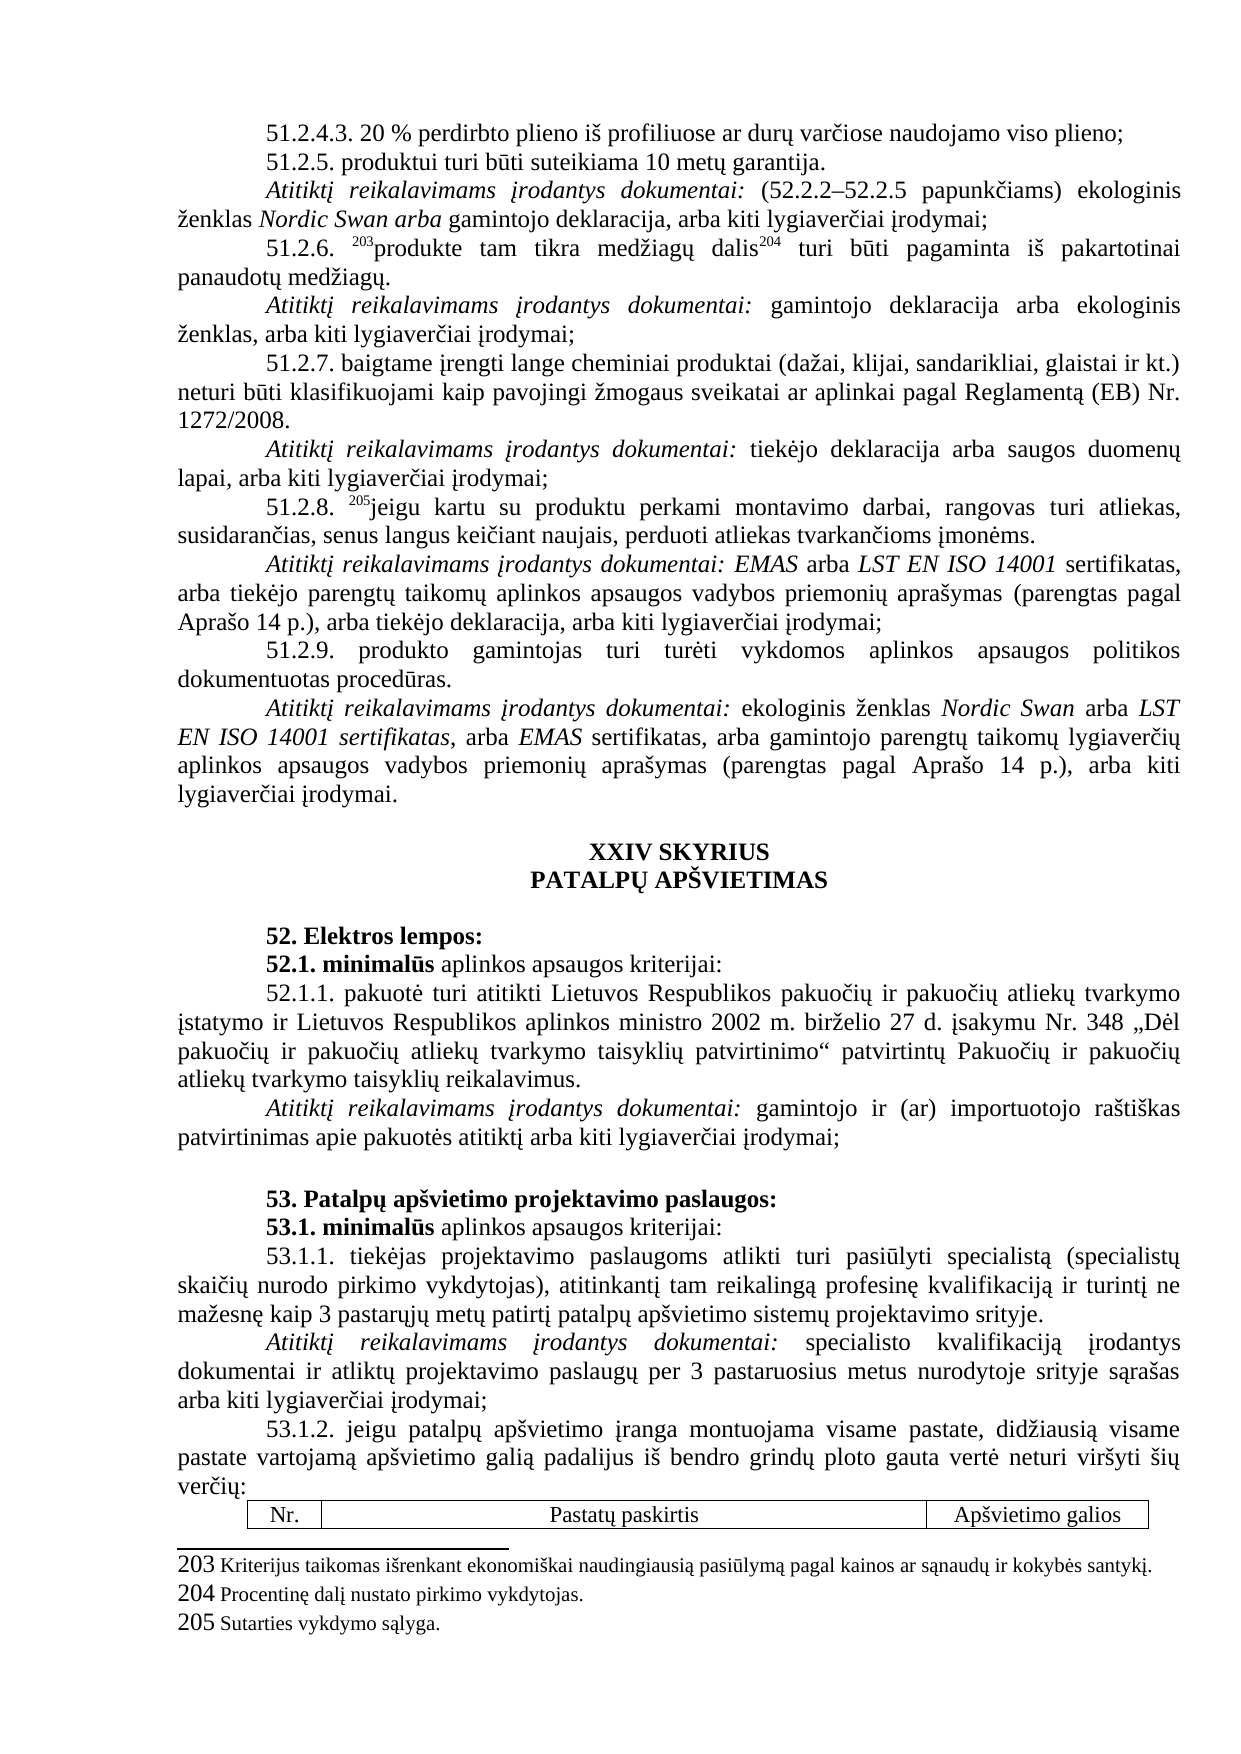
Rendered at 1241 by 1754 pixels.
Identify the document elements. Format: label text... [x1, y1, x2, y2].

text Atitiktį reikalavimams įrodantys dokumentai: (52.2.2–52.2.5 papunkčiams) ekologinis ženklas Nordic Swan arba gamintojo deklaracija, arba kiti lygiaverčiai įrodymai; [177, 176, 1181, 233]
text 51.2.8. jeigu kartu su produktu perkami montavimo darbai, rangovas turi atliekas, susidarančias, senus langus keičiant naujais, perduoti atliekas tvarkančioms įmonėms. [177, 492, 1181, 549]
text Atitiktį reikalavimams įrodantys dokumentai: specialisto kvalifikaciją įrodantys dokumentai ir atliktų projektavimo paslaugų per 3 pastaruosius metus nurodytoje srityje sąrašas arba kiti lygiaverčiai įrodymai; [177, 1327, 1181, 1414]
table_header Pastatų paskirtis [322, 1501, 926, 1527]
table_header Nr. [248, 1501, 321, 1527]
text Atitiktį reikalavimams įrodantys dokumentai: EMAS arba LST EN ISO 14001 sertifikatas, arba tiekėjo parengtų taikomų aplinkos apsaugos vadybos priemonių aprašymas (parengtas pagal Aprašo 14 p.), arba tiekėjo deklaracija, arba kiti lygiaverčiai įrodymai; [177, 549, 1181, 636]
text 53.1. minimalūs aplinkos apsaugos kriterijai: [177, 1212, 1181, 1241]
text 51.2.7. baigtame įrengti lange cheminiai produktai (dažai, klijai, sandarikliai, glaistai ir kt.) neturi būti klasifikuojami kaip pavojingi žmogaus sveikatai ar aplinkai pagal Reglamentą (EB) Nr. 1272/2008. [177, 348, 1181, 434]
text Procentinę dalį nustato pirkimo vykdytojas. [177, 1578, 1181, 1607]
text 51.2.4.3. 20 % perdirbto plieno iš profiliuose ar durų varčiose naudojamo viso plieno; [177, 118, 1181, 147]
text Sutarties vykdymo sąlyga. [177, 1607, 1181, 1636]
text 52.1. minimalūs aplinkos apsaugos kriterijai: [177, 949, 1181, 978]
text 51.2.9. produkto gamintojas turi turėti vykdomos aplinkos apsaugos politikos dokumentuotas procedūras. [177, 636, 1181, 693]
text XXIV SKYRIUS [177, 837, 1181, 866]
text 52.1.1. pakuotė turi atitikti Lietuvos Respublikos pakuočių ir pakuočių atliekų tvarkymo įstatymo ir Lietuvos Respublikos aplinkos ministro 2002 m. birželio 27 d. įsakymu Nr. 348 „Dėl pakuočių ir pakuočių atliekų tvarkymo taisyklių patvirtinimo“ patvirtintų Pakuočių ir pakuočių atliekų tvarkymo taisyklių reikalavimus. [177, 978, 1181, 1093]
text Atitiktį reikalavimams įrodantys dokumentai: tiekėjo deklaracija arba saugos duomenų lapai, arba kiti lygiaverčiai įrodymai; [177, 434, 1181, 492]
text Atitiktį reikalavimams įrodantys dokumentai: gamintojo ir (ar) importuotojo raštiškas patvirtinimas apie pakuotės atitiktį arba kiti lygiaverčiai įrodymai; [177, 1093, 1181, 1151]
text 51.2.5. produktui turi būti suteikiama 10 metų garantija. [177, 147, 1181, 176]
text PATALPŲ APŠVIETIMAS [177, 866, 1181, 894]
table_header Apšvietimo galios [927, 1501, 1148, 1527]
text 53.1.1. tiekėjas projektavimo paslaugoms atlikti turi pasiūlyti specialistą (specialistų skaičių nurodo pirkimo vykdytojas), atitinkantį tam reikalingą profesinę kvalifikaciją ir turintį ne mažesnę kaip 3 pastarųjų metų patirtį patalpų apšvietimo sistemų projektavimo srityje. [177, 1241, 1181, 1327]
text 51.2.6. produkte tam tikra medžiagų dalis turi būti pagaminta iš pakartotinai panaudotų medžiagų. [177, 233, 1181, 291]
text Kriterijus taikomas išrenkant ekonomiškai naudingiausią pasiūlymą pagal kainos ar sąnaudų ir kokybės santykį. [177, 1549, 1181, 1578]
text 52. Elektros lempos: [177, 921, 1181, 949]
text 53.1.2. jeigu patalpų apšvietimo įranga montuojama visame pastate, didžiausią visame pastate vartojamą apšvietimo galią padalijus iš bendro grindų ploto gauta vertė neturi viršyti šių verčių: [177, 1414, 1181, 1500]
text Atitiktį reikalavimams įrodantys dokumentai: ekologinis ženklas Nordic Swan arba LST EN ISO 14001 sertifikatas, arba EMAS sertifikatas, arba gamintojo parengtų taikomų lygiaverčių aplinkos apsaugos vadybos priemonių aprašymas (parengtas pagal Aprašo 14 p.), arba kiti lygiaverčiai įrodymai. [177, 693, 1181, 808]
text 53. Patalpų apšvietimo projektavimo paslaugos: [177, 1184, 1181, 1212]
text Atitiktį reikalavimams įrodantys dokumentai: gamintojo deklaracija arba ekologinis ženklas, arba kiti lygiaverčiai įrodymai; [177, 291, 1181, 348]
